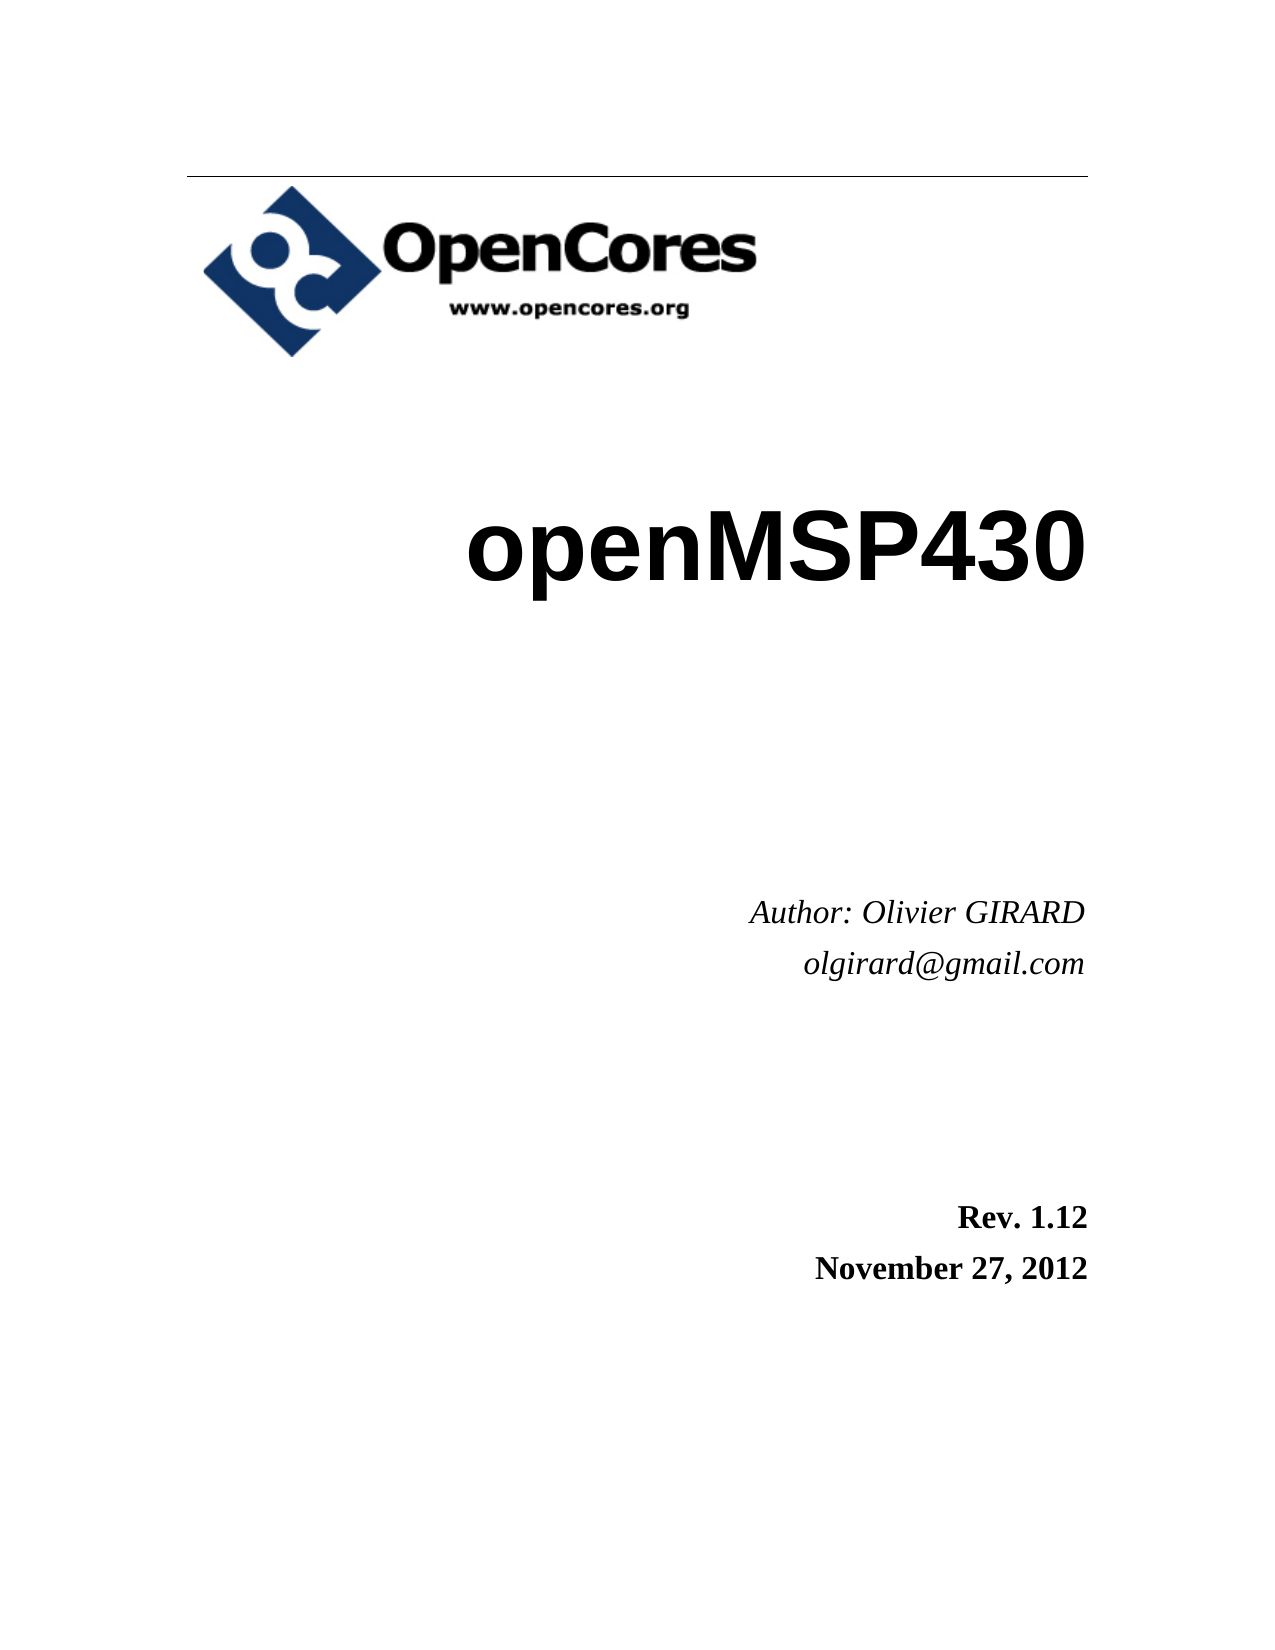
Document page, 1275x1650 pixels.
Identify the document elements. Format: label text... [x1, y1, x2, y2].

text olgirard@gmail.com [187, 943, 1088, 981]
text Rev. 1.12 [187, 1197, 1088, 1236]
picture [203, 186, 757, 357]
text Author: Olivier GIRARD [187, 892, 1088, 931]
title openMSP430 [187, 486, 1088, 601]
text November 27, 2012 [187, 1248, 1088, 1286]
